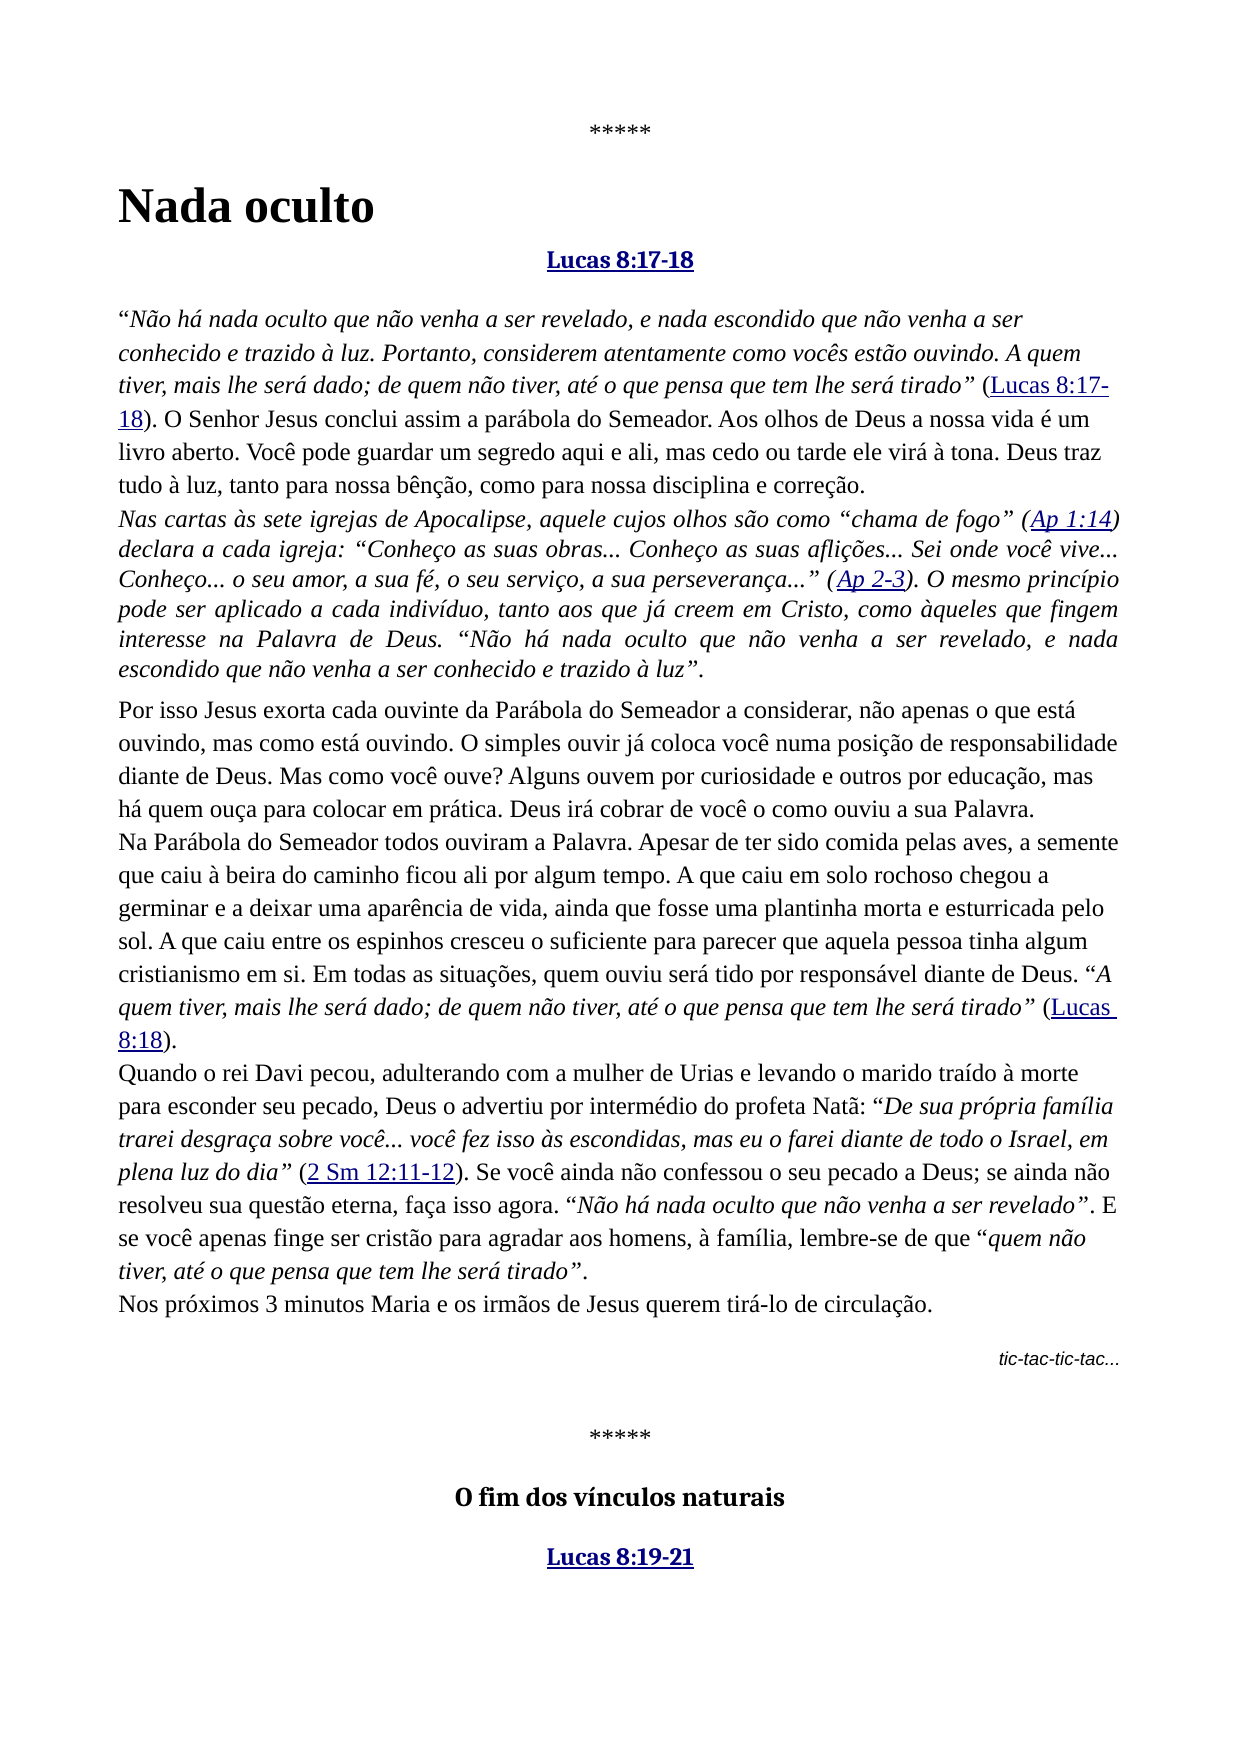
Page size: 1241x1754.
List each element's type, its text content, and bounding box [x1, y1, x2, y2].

text Nas cartas às sete igrejas de Apocalipse, aquele cujos olhos são como “chama de fogo” (Ap 1:14) declara a cada igreja: “Conheço as suas obras... Conheço as suas aflições... Sei onde você vive... Conheço... o seu amor, a sua fé, o seu serviço, a sua perseverança...” (Ap 2-3). O mesmo princípio pode ser aplicado a cada indivíduo, tanto aos que já creem em Cristo, como àqueles que fingem interesse na Palavra de Deus. “Não há nada oculto que não venha a ser revelado, e nada escondido que não venha a ser conhecido e trazido à luz”. [118, 503, 1122, 683]
text ***** [118, 1423, 1122, 1452]
text Lucas 8:19-21 [118, 1543, 1122, 1572]
text “Não há nada oculto que não venha a ser revelado, e nada escondido que não venha a ser conhecido e trazido à luz. Portanto, considerem atentamente como vocês estão ouvindo. A quem tiver, mais lhe será dado; de quem não tiver, até o que pensa que tem lhe será tirado” (Lucas 8:17-18). O Senhor Jesus conclui assim a parábola do Semeador. Aos olhos de Deus a nossa vida é um livro aberto. Você pode guardar um segredo aqui e ali, mas cedo ou tarde ele virá à tona. Deus traz tudo à luz, tanto para nossa bênção, como para nossa disciplina e correção. [118, 304, 1122, 498]
text Quando o rei Davi pecou, adulterando com a mulher de Urias e levando o marido traído à morte para esconder seu pecado, Deus o advertiu por intermédio do profeta Natã: “De sua própria família trarei desgraça sobre você... você fez isso às escondidas, mas eu o farei diante de todo o Israel, em plena luz do dia” (2 Sm 12:11-12). Se você ainda não confessou o seu pecado a Deus; se ainda não resolveu sua questão eterna, faça isso agora. “Não há nada oculto que não venha a ser revelado”. E se você apenas finge ser cristão para agradar aos homens, à família, lembre-se de que “quem não tiver, até o que pensa que tem lhe será tirado”. [118, 1058, 1122, 1285]
subtitle Nada oculto [118, 176, 1122, 234]
text ***** [118, 118, 1122, 147]
text tic-tac-tic-tac... [118, 1348, 1122, 1369]
text Na Parábola do Semeador todos ouviram a Palavra. Apesar de ter sido comida pelas aves, a semente que caiu à beira do caminho ficou ali por algum tempo. A que caiu em solo rochoso chegou a germinar e a deixar uma aparência de vida, ainda que fosse uma plantinha morta e esturricada pelo sol. A que caiu entre os espinhos cresceu o suficiente para parecer que aquela pessoa tinha algum cristianismo em si. Em todas as situações, quem ouviu será tido por responsável diante de Deus. “A quem tiver, mais lhe será dado; de quem não tiver, até o que pensa que tem lhe será tirado” (Lucas 8:18). [118, 827, 1122, 1054]
text Nos próximos 3 minutos Maria e os irmãos de Jesus querem tirá-lo de circulação. [118, 1289, 1122, 1318]
text Lucas 8:17-18 [118, 246, 1122, 275]
text Por isso Jesus exorta cada ouvinte da Parábola do Semeador a considerar, não apenas o que está ouvindo, mas como está ouvindo. O simples ouvir já coloca você numa posição de responsabilidade diante de Deus. Mas como você ouve? Alguns ouvem por curiosidade e outros por educação, mas há quem ouça para colocar em prática. Deus irá cobrar de você o como ouviu a sua Palavra. [118, 695, 1122, 823]
text O fim dos vínculos naturais [118, 1482, 1122, 1513]
